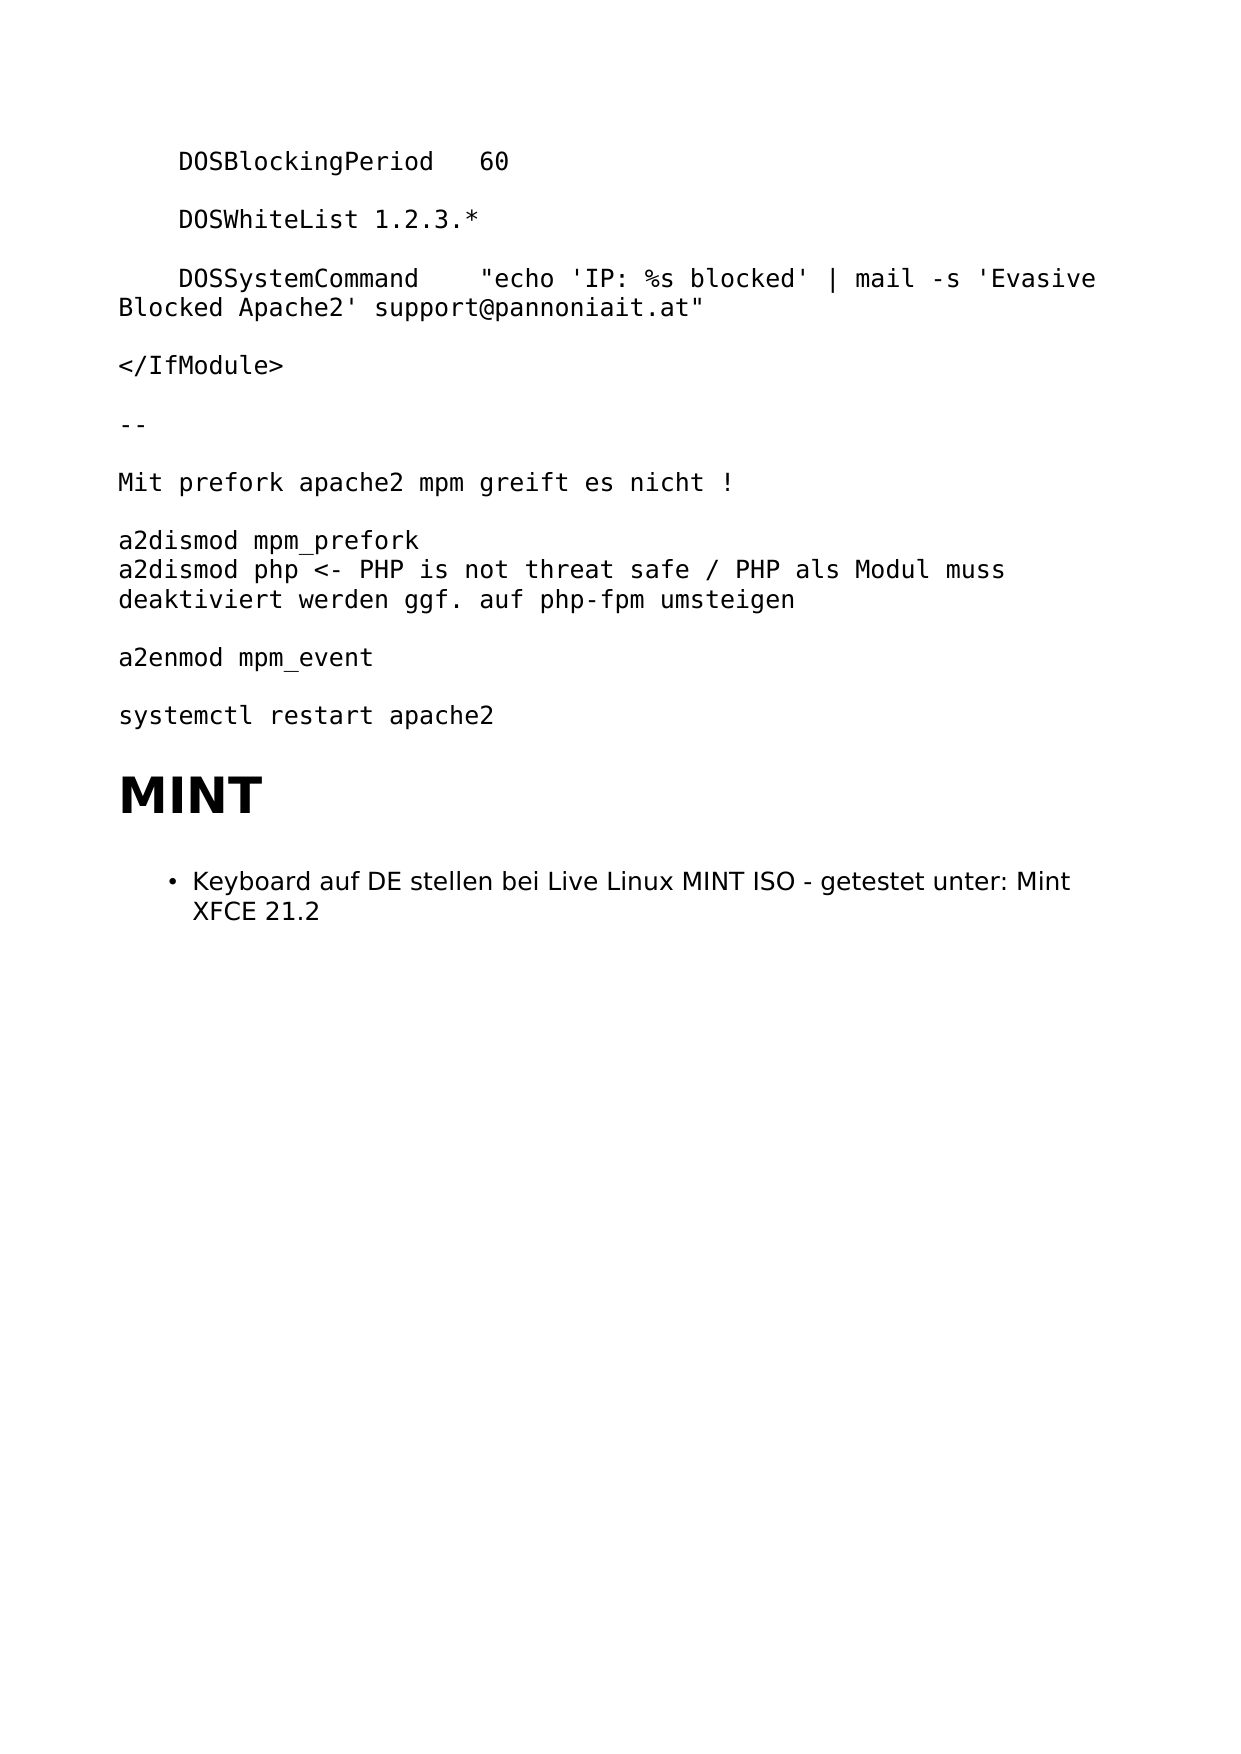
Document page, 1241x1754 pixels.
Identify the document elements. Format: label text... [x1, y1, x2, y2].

text DOSBlockingPeriod 60 DOSWhiteList 1.2.3.* DOSSystemCommand "echo 'IP: %s blocked' | mail -s 'Evasive Blocked Apache2' support@pannoniait.at" </IfModule> -- Mit prefork apache2 mpm greift es nicht ! a2dismod mpm_prefork a2dismod php <- PHP is not threat safe / PHP als Modul muss deaktiviert werden ggf. auf php-fpm umsteigen a2enmod mpm_event systemctl restart apache2 [118, 118, 1122, 731]
list Keyboard auf DE stellen bei Live Linux MINT ISO - getestet unter: Mint XFCE 21.2 [177, 868, 1122, 926]
subtitle MINT [118, 767, 1122, 826]
